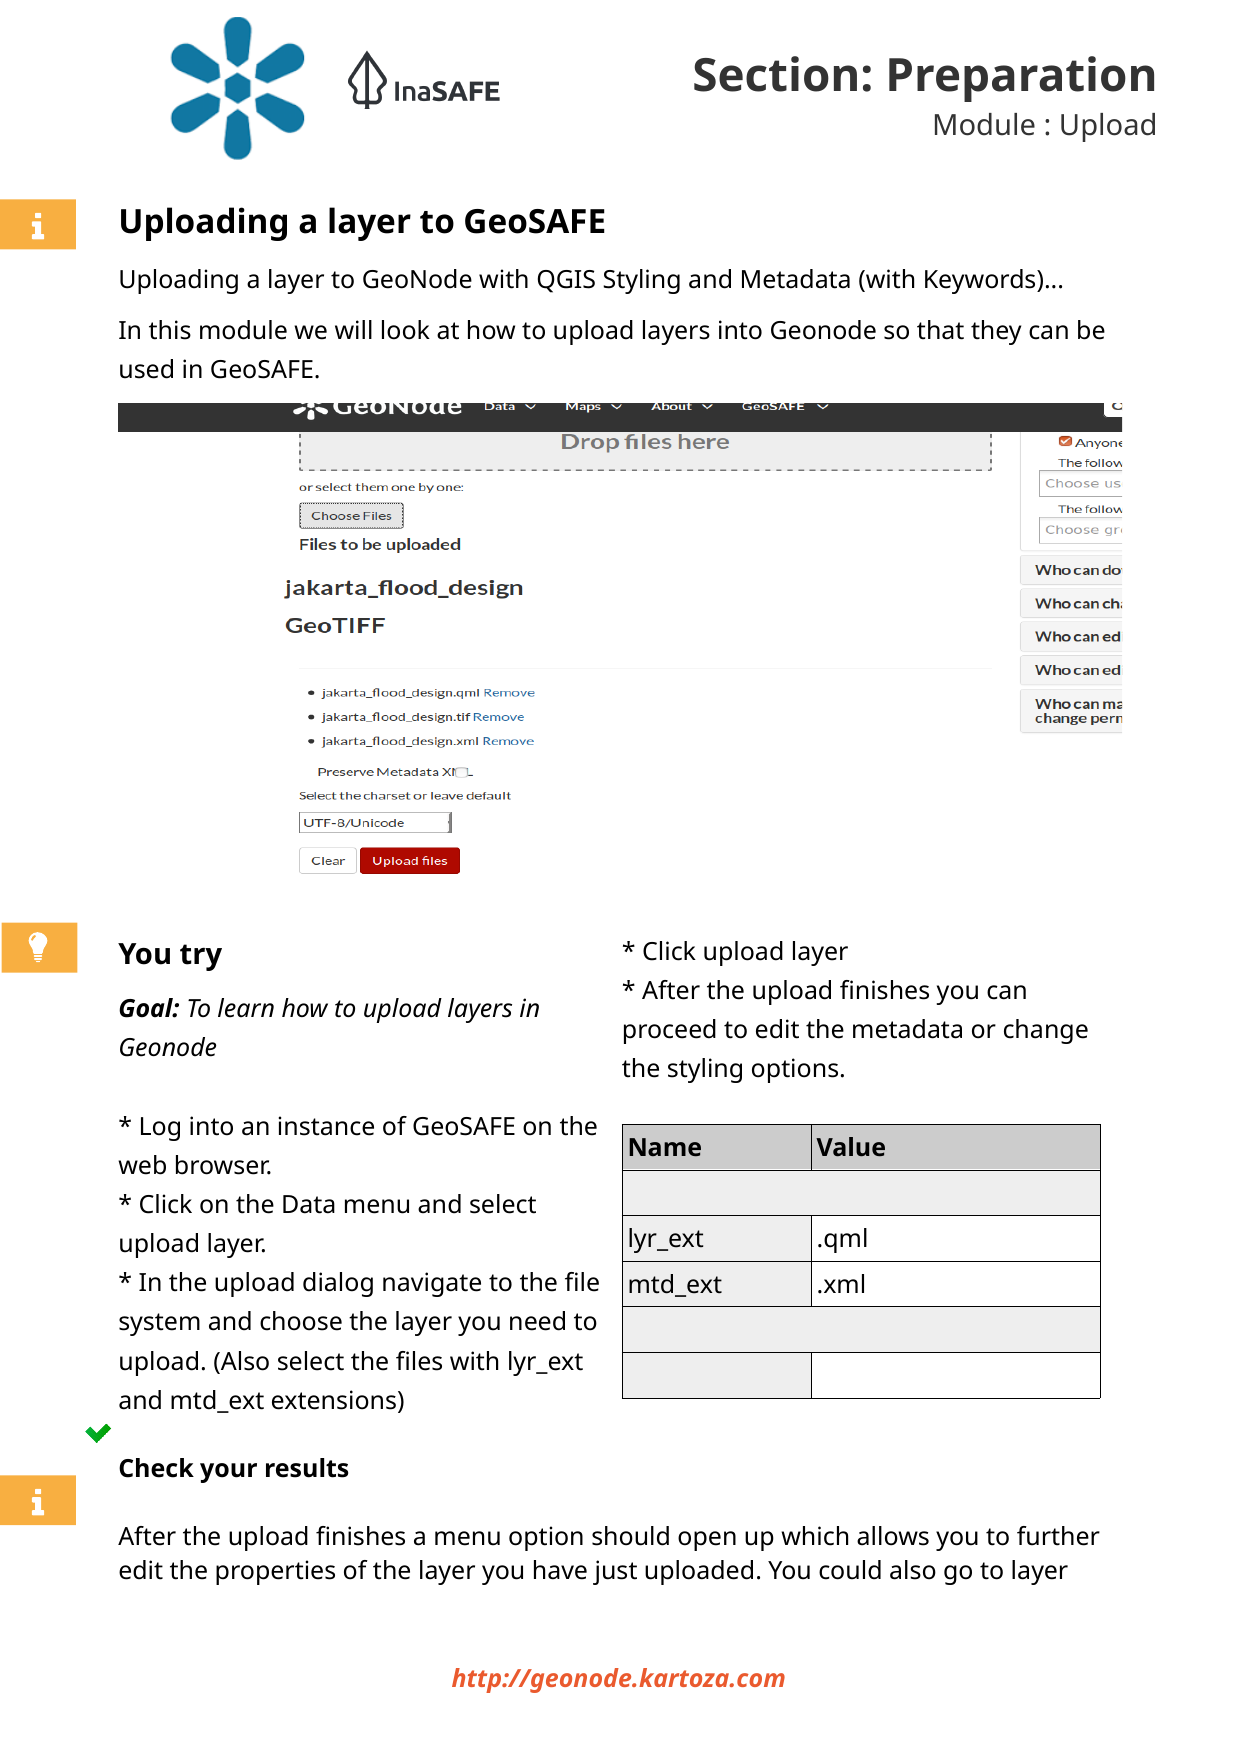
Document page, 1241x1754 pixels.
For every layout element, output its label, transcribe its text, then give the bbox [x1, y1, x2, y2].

text After the upload finishes a menu option should open up which allows you to further edit the properties of the layer you have just uploaded. You could also go to layer [118, 1518, 1122, 1587]
text Uploading a layer to GeoNode with QGIS Styling and Metadata (with Keywords)... [118, 262, 1122, 296]
text Check your results [118, 1450, 1122, 1484]
text In this module we will look at how to upload layers into Geonode so that they can be used in GeoSAFE. [118, 313, 1122, 386]
text * Click upload layer [622, 933, 1122, 967]
table_cell lyr_ext [623, 1216, 811, 1261]
table_cell mtd_ext [623, 1262, 811, 1306]
text * In the upload dialog navigate to the file system and choose the layer you need to upload. (Also select the files with lyr_ext and mtd_ext extensions) [118, 1265, 619, 1416]
subtitle Uploading a layer to GeoSAFE [118, 198, 1122, 243]
table_cell [812, 1353, 1100, 1398]
table_cell [623, 1171, 1100, 1215]
table_header Name [623, 1125, 811, 1169]
text Goal: To learn how to upload layers in Geonode [118, 991, 619, 1064]
table_cell [623, 1307, 1100, 1352]
text * Click on the Data menu and select upload layer. [118, 1186, 619, 1260]
table_header Value [812, 1125, 1100, 1169]
table_cell [623, 1353, 811, 1398]
text You try [118, 933, 619, 973]
picture [166, 17, 309, 160]
picture [118, 403, 1123, 878]
text * Log into an instance of GeoSAFE on the web browser. [118, 1108, 619, 1181]
table_cell .qml [812, 1216, 1100, 1261]
picture [328, 32, 525, 129]
table_cell .xml [812, 1262, 1100, 1306]
text * After the upload finishes you can proceed to edit the metadata or change the styling options. [622, 972, 1122, 1085]
